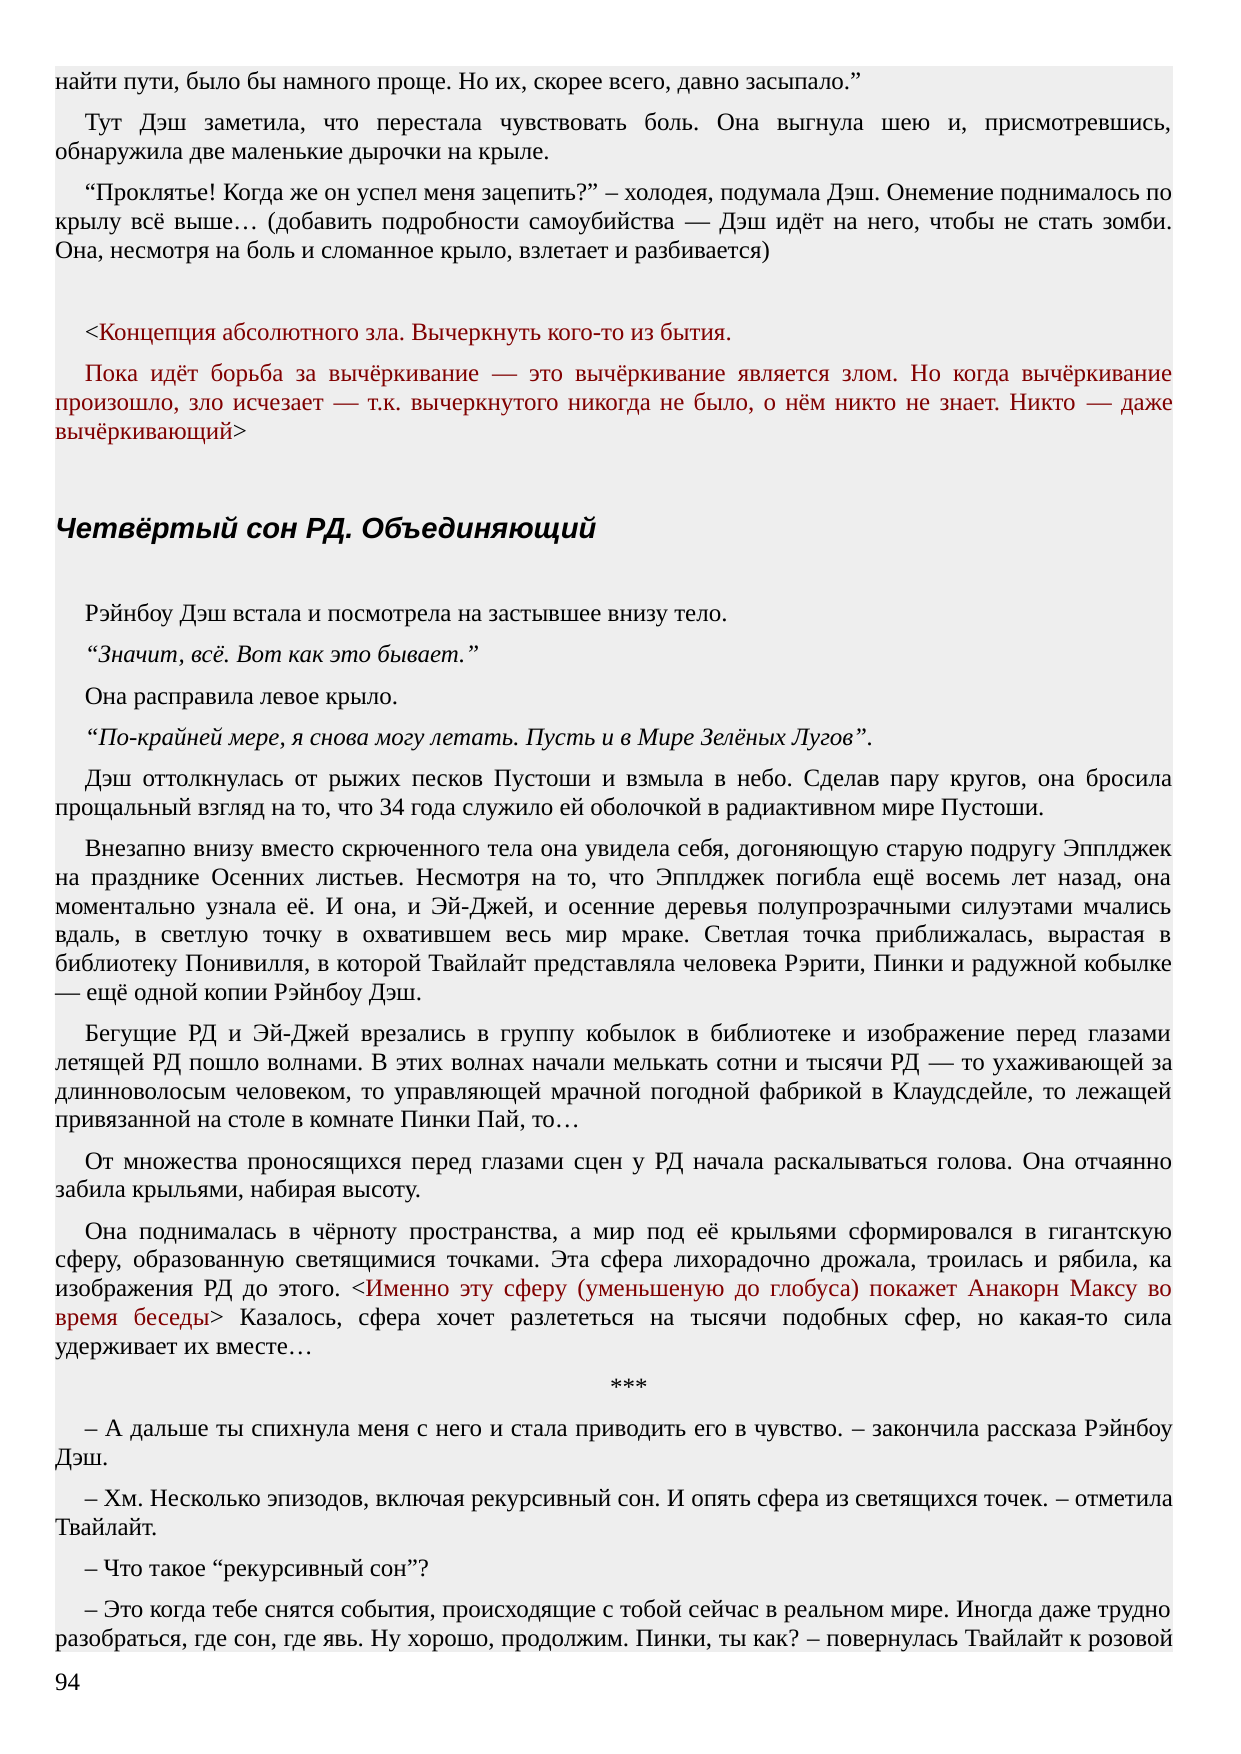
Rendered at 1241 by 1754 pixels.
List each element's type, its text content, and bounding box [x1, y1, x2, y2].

text Бегущие РД и Эй-Джей врезались в группу кобылок в библиотеке и изображение перед глазами летящей РД пошло волнами. В этих волнах начали мелькать сотни и тысячи РД — то ухаживающей за длинноволосым человеком, то управляющей мрачной погодной фабрикой в Клаудсдейле, то лежащей привязанной на столе в комнате Пинки Пай, то… [55, 1018, 1173, 1133]
text – А дальше ты спихнула меня с него и стала приводить его в чувство. – закончила рассказа Рэйнбоу Дэш. [55, 1413, 1173, 1471]
text – Что такое “рекурсивный сон”? [55, 1553, 1173, 1582]
text Она поднималась в чёрноту пространства, а мир под её крыльями сформировался в гигантскую сферу, образованную светящимися точками. Эта сфера лихорадочно дрожала, троилась и рябила, ка изображения РД до этого. <Именно эту сферу (уменьшеную до глобуса) покажет Анакорн Максу во время беседы> Казалось, сфера хочет разлететься на тысячи подобных сфер, но какая-то сила удерживает их вместе… [55, 1216, 1173, 1359]
text “Проклятье! Когда же он успел меня зацепить?” – холодея, подумала Дэш. Онемение поднималось по крылу всё выше… (добавить подробности самоубийства — Дэш идёт на него, чтобы не стать зомби. Она, несмотря на боль и сломанное крыло, взлетает и разбивается) [55, 177, 1173, 263]
text От множества проносящихся перед глазами сцен у РД начала раскалываться голова. Она отчаянно забила крыльями, набирая высоту. [55, 1146, 1173, 1203]
text “Значит, всё. Вот как это бывает.” [55, 639, 1173, 668]
text *** [55, 1372, 1173, 1401]
text найти пути, было бы намного проще. Но их, скорее всего, давно засыпало.” [55, 66, 1173, 95]
text Дэш оттолкнулась от рыжих песков Пустоши и взмыла в небо. Сделав пару кругов, она бросила прощальный взгляд на то, что 34 года служило ей оболочкой в радиактивном мире Пустоши. [55, 763, 1173, 821]
text – Хм. Несколько эпизодов, включая рекурсивный сон. И опять сфера из светящихся точек. – отметила Твайлайт. [55, 1483, 1173, 1541]
text “По-крайней мере, я снова могу летать. Пусть и в Мире Зелёных Лугов”. [55, 722, 1173, 751]
text Пока идёт борьба за вычёркивание — это вычёркивание является злом. Но когда вычёркивание произошло, зло исчезает — т.к. вычеркнутого никогда не было, о нём никто не знает. Никто — даже вычёркивающий> [55, 358, 1173, 445]
text Она расправила левое крыло. [55, 681, 1173, 709]
text Рэйнбоу Дэш встала и посмотрела на застывшее внизу тело. [55, 598, 1173, 627]
text Внезапно внизу вместо скрюченного тела она увидела себя, догоняющую старую подругу Эпплджек на празднике Осенних листьев. Несмотря на то, что Эпплджек погибла ещё восемь лет назад, она моментально узнала её. И она, и Эй-Джей, и осенние деревья полупрозрачными силуэтами мчались вдаль, в светлую точку в охватившем весь мир мраке. Светлая точка приближалась, вырастая в библиотеку Понивилля, в которой Твайлайт представляла человека Рэрити, Пинки и радужной кобылке — ещё одной копии Рэйнбоу Дэш. [55, 833, 1173, 1006]
text – Это когда тебе снятся события, происходящие с тобой сейчас в реальном мире. Иногда даже трудно разобраться, где сон, где явь. Ну хорошо, продолжим. Пинки, ты как? – повернулась Твайлайт к розовой [55, 1594, 1173, 1652]
subtitle Четвёртый сон РД. Объединяющий [55, 511, 1173, 544]
text <Концепция абсолютного зла. Вычеркнуть кого-то из бытия. [55, 317, 1173, 346]
text Тут Дэш заметила, что перестала чувствовать боль. Она выгнула шею и, присмотревшись, обнаружила две маленькие дырочки на крыле. [55, 107, 1173, 165]
